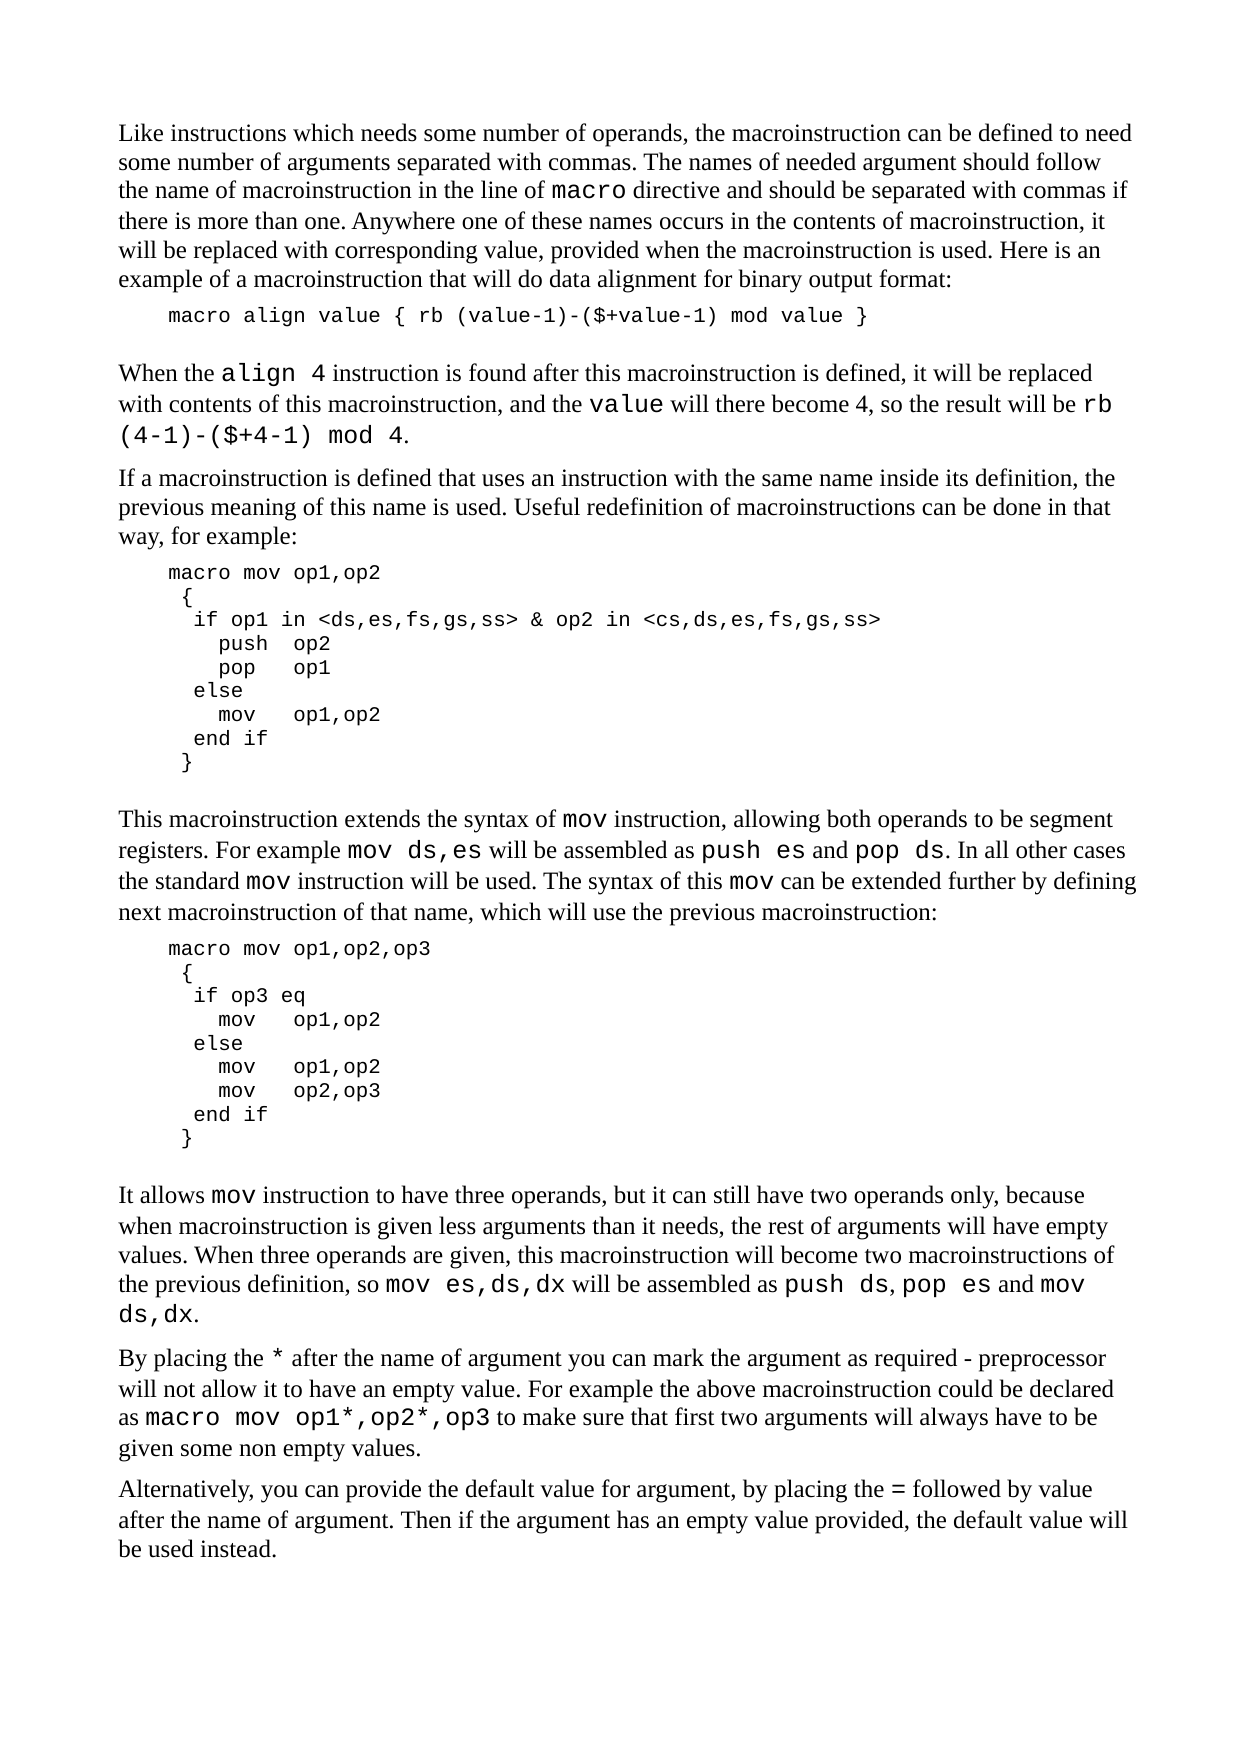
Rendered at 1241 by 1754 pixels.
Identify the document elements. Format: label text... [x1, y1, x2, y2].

text end if [118, 1104, 1137, 1127]
text It allows mov instruction to have three operands, but it can still have two operands only, because when macroinstruction is given less arguments than it needs, the rest of arguments will have empty values. When three operands are given, this macroinstruction will become two macroinstructions of the previous definition, so mov es,ds,dx will be assembled as push ds, pop es and mov ds,dx. [118, 1180, 1137, 1330]
text push op2 [118, 633, 1137, 657]
text if op1 in <ds,es,fs,gs,ss> & op2 in <cs,ds,es,fs,gs,ss> [118, 609, 1137, 633]
text This macroinstruction extends the syntax of mov instruction, allowing both operands to be segment registers. For example mov ds,es will be assembled as push es and pop ds. In all other cases the standard mov instruction will be used. The syntax of this mov can be extended further by defining next macroinstruction of that name, which will use the previous macroinstruction: [118, 804, 1137, 926]
text macro mov op1,op2 [118, 562, 1137, 586]
text pop op1 [118, 657, 1137, 680]
text If a macroinstruction is defined that uses an instruction with the same name inside its definition, the previous meaning of this name is used. Useful redefinition of macroinstructions can be done in that way, for example: [118, 463, 1137, 549]
text mov op1,op2 [118, 1056, 1137, 1080]
text Like instructions which needs some number of operands, the macroinstruction can be defined to need some number of arguments separated with commas. The names of needed argument should follow the name of macroinstruction in the line of macro directive and should be separated with commas if there is more than one. Anywhere one of these names occurs in the contents of macroinstruction, it will be replaced with corresponding value, provided when the macroinstruction is used. Here is an example of a macroinstruction that will do data alignment for binary output format: [118, 118, 1137, 293]
text else [118, 680, 1137, 704]
text mov op2,op3 [118, 1080, 1137, 1104]
text mov op1,op2 [118, 704, 1137, 728]
text Alternatively, you can provide the default value for argument, by placing the = followed by value after the name of argument. Then if the argument has an empty value provided, the default value will be used instead. [118, 1474, 1137, 1563]
text mov op1,op2 [118, 1009, 1137, 1033]
text { [118, 586, 1137, 609]
text macro align value { rb (value-1)-($+value-1) mod value } [118, 305, 1137, 329]
text if op3 eq [118, 985, 1137, 1009]
text When the align 4 instruction is found after this macroinstruction is defined, it will be replaced with contents of this macroinstruction, and the value will there become 4, so the result will be rb (4-1)-($+4-1) mod 4. [118, 358, 1137, 451]
text By placing the * after the name of argument you can mark the argument as required - preprocessor will not allow it to have an empty value. For example the above macroinstruction could be declared as macro mov op1*,op2*,op3 to make sure that first two arguments will always have to be given some non empty values. [118, 1343, 1137, 1462]
text else [118, 1033, 1137, 1056]
text } [118, 751, 1137, 775]
text { [118, 962, 1137, 985]
text } [118, 1127, 1137, 1151]
text end if [118, 728, 1137, 751]
text macro mov op1,op2,op3 [118, 938, 1137, 962]
